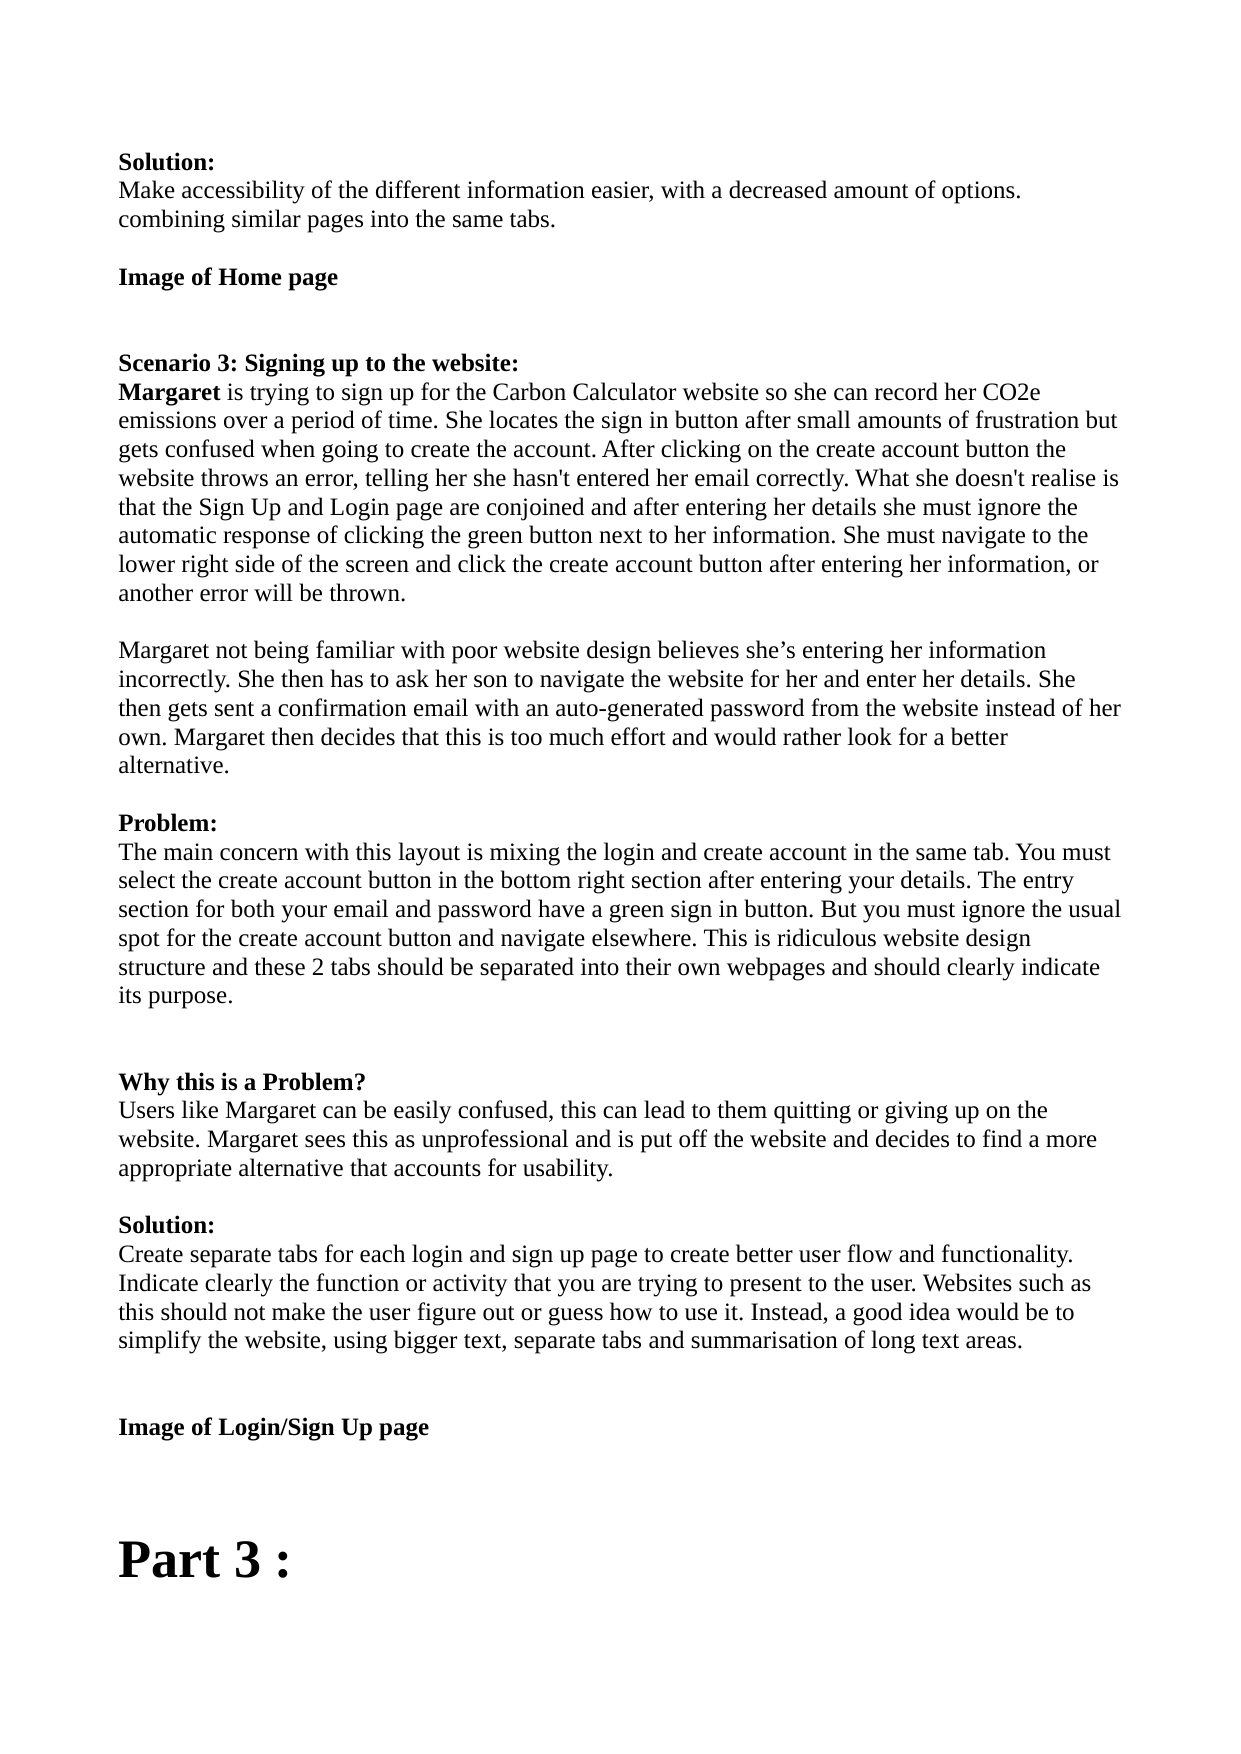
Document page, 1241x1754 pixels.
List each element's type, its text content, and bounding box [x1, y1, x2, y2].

text Users like Margaret can be easily confused, this can lead to them quitting or giving up on the website. Margaret sees this as unprofessional and is put off the website and decides to find a more appropriate alternative that accounts for usability. [118, 1096, 1122, 1182]
text Margaret is trying to sign up for the Carbon Calculator website so she can record her CO2e emissions over a period of time. She locates the sign in button after small amounts of frustration but gets confused when going to create the account. After clicking on the create account button the website throws an error, telling her she hasn't entered her email correctly. What she doesn't realise is that the Sign Up and Login page are conjoined and after entering her details she must ignore the automatic response of clicking the green button next to her information. She must navigate to the lower right side of the screen and click the create account button after entering her information, or another error will be thrown. [118, 377, 1122, 607]
text Create separate tabs for each login and sign up page to create better user flow and functionality. Indicate clearly the function or activity that you are trying to present to the user. Websites such as this should not make the user figure out or guess how to use it. Instead, a good idea would be to simplify the website, using bigger text, separate tabs and summarisation of long text areas. [118, 1239, 1122, 1354]
text Part 3 : [118, 1527, 1122, 1589]
text Make accessibility of the different information easier, with a decreased amount of options. combining similar pages into the same tabs. [118, 176, 1122, 233]
text Margaret not being familiar with poor website design believes she’s entering her information incorrectly. She then has to ask her son to navigate the website for her and enter her details. She then gets sent a confirmation email with an auto-generated password from the website instead of her own. Margaret then decides that this is too much effort and would rather look for a better alternative. [118, 636, 1122, 779]
text Image of Home page [118, 262, 1122, 291]
text Solution: [118, 147, 1122, 176]
text Problem: [118, 808, 1122, 837]
text The main concern with this layout is mixing the login and create account in the same tab. You must select the create account button in the bottom right section after entering your details. The entry section for both your email and password have a green sign in button. But you must ignore the usual spot for the create account button and navigate elsewhere. This is ridiculous website design structure and these 2 tabs should be separated into their own webpages and should clearly indicate its purpose. [118, 837, 1122, 1009]
text Image of Login/Sign Up page [118, 1412, 1122, 1441]
text Why this is a Problem? [118, 1067, 1122, 1096]
text Scenario 3: Signing up to the website: [118, 348, 1122, 377]
text Solution: [118, 1211, 1122, 1239]
